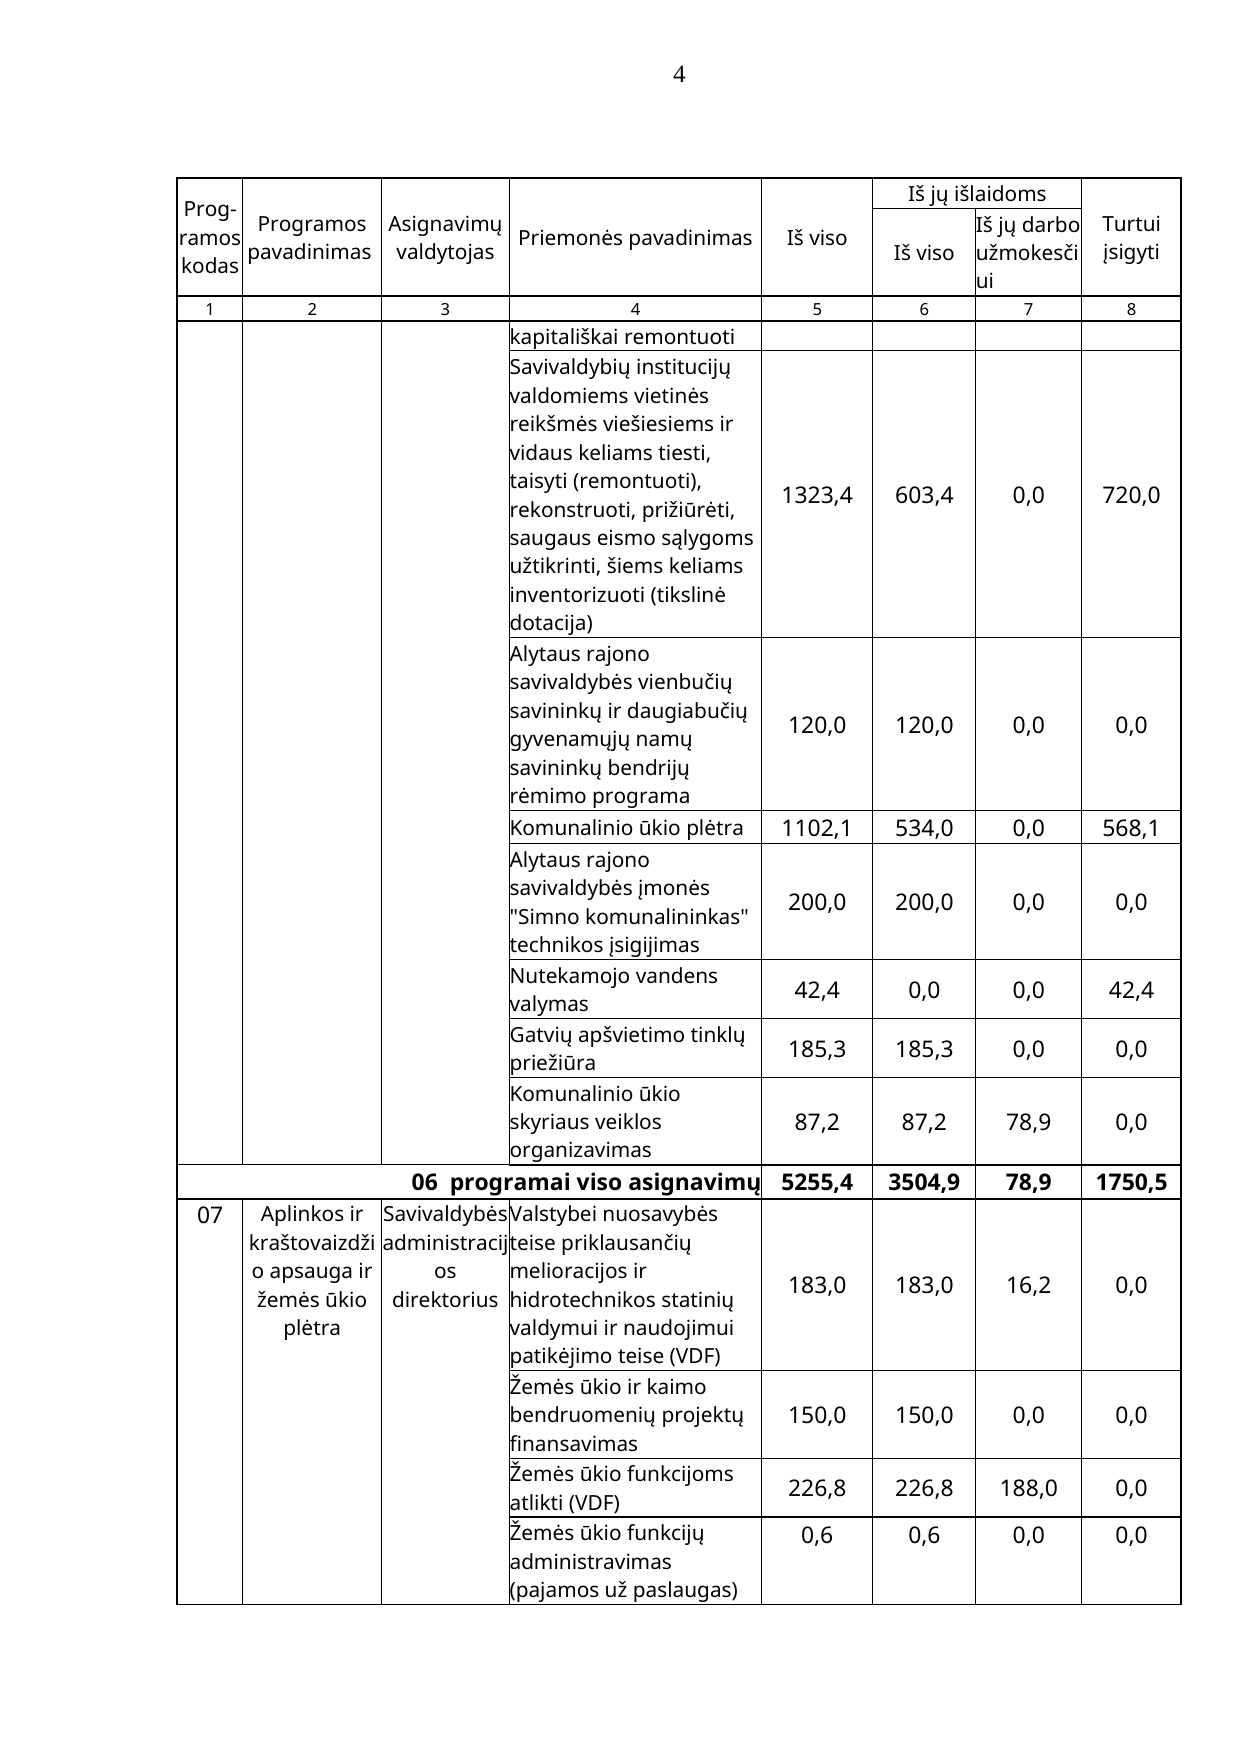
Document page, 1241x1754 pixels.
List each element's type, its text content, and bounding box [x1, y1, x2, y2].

table_cell 720,0 [1082, 351, 1180, 637]
table_cell Žemės ūkio ir kaimo bendruomenių projektų finansavimas [510, 1371, 761, 1457]
table_cell 183,0 [873, 1200, 975, 1370]
table_cell Alytaus rajono savivaldybės vienbučių savininkų ir daugiabučių gyvenamųjų namų savininkų bendrijų rėmimo programa [510, 638, 761, 809]
table_cell Žemės ūkio funkcijoms atlikti (VDF) [510, 1459, 761, 1516]
table_cell 0,6 [873, 1518, 975, 1604]
table_cell 16,2 [976, 1200, 1081, 1370]
table_cell Valstybei nuosavybės teise priklausančių melioracijos ir hidrotechnikos statinių valdymui ir naudojimui patikėjimo teise (VDF) [510, 1200, 761, 1370]
table_cell 188,0 [976, 1459, 1081, 1516]
table_cell 6 [873, 297, 975, 320]
table_cell 0,0 [1082, 844, 1180, 959]
table_header Programos pavadinimas [243, 179, 381, 295]
table_cell [243, 322, 381, 1164]
table_cell 185,3 [762, 1019, 872, 1077]
table_cell 5255,4 [762, 1166, 872, 1197]
table_cell 78,9 [976, 1166, 1081, 1197]
table_cell [178, 322, 242, 1164]
table_cell 1 [178, 297, 242, 320]
table_cell 0,0 [976, 1518, 1081, 1604]
table_cell 534,0 [873, 811, 975, 843]
table_cell 0,0 [1082, 638, 1180, 809]
table_header Prog-ramos kodas [178, 179, 242, 295]
table_cell 1323,4 [762, 351, 872, 637]
table_cell 0,0 [1082, 1459, 1180, 1516]
table_cell 603,4 [873, 351, 975, 637]
table_cell 87,2 [762, 1078, 872, 1164]
table_cell Savivaldybių institucijų valdomiems vietinės reikšmės viešiesiems ir vidaus keliams tiesti, taisyti (remontuoti), rekonstruoti, prižiūrėti, saugaus eismo sąlygoms užtikrinti, šiems keliams inventorizuoti (tikslinė dotacija) [510, 351, 761, 637]
table_cell Alytaus rajono savivaldybės įmonės "Simno komunalininkas" technikos įsigijimas [510, 844, 761, 959]
table_cell [762, 322, 872, 350]
table_cell 87,2 [873, 1078, 975, 1164]
table_cell 150,0 [762, 1371, 872, 1457]
table_cell 8 [1082, 297, 1180, 320]
table_header Iš viso [762, 179, 872, 295]
table_cell 0,0 [976, 351, 1081, 637]
table_cell 200,0 [873, 844, 975, 959]
table_cell 0,0 [1082, 1200, 1180, 1370]
table_cell kapitališkai remontuoti [510, 322, 761, 350]
table_cell 226,8 [762, 1459, 872, 1516]
table_cell 3 [382, 297, 509, 320]
table_header Iš jų išlaidoms [873, 179, 1081, 208]
table_header Asignavimų valdytojas [382, 179, 509, 295]
table_cell 42,4 [1082, 960, 1180, 1018]
table_cell 06 programai viso asignavimų [178, 1165, 761, 1197]
table_cell 185,3 [873, 1019, 975, 1077]
table_cell 2 [243, 297, 381, 320]
table_cell Aplinkos ir kraštovaizdžio apsauga ir žemės ūkio plėtra [243, 1200, 381, 1604]
table_cell Iš viso [873, 209, 975, 295]
table_cell Savivaldybės administracijos direktorius [382, 1200, 509, 1604]
table_header Turtui įsigyti [1082, 179, 1180, 295]
table_cell 3504,9 [873, 1166, 975, 1197]
table_cell 4 [510, 297, 761, 320]
table_cell 1750,5 [1082, 1166, 1180, 1197]
table_cell 0,6 [762, 1518, 872, 1604]
table_cell Žemės ūkio funkcijų administravimas (pajamos už paslaugas) [510, 1518, 761, 1604]
table_cell 42,4 [762, 960, 872, 1018]
table_cell 0,0 [1082, 1078, 1180, 1164]
table_cell 0,0 [976, 638, 1081, 809]
table_cell 0,0 [1082, 1518, 1180, 1604]
table_cell [976, 322, 1081, 350]
table_cell 0,0 [873, 960, 975, 1018]
table_cell 183,0 [762, 1200, 872, 1370]
table_cell 568,1 [1082, 811, 1180, 843]
table_cell Gatvių apšvietimo tinklų priežiūra [510, 1019, 761, 1077]
table_cell 150,0 [873, 1371, 975, 1457]
table_cell 120,0 [873, 638, 975, 809]
table_cell Komunalinio ūkio plėtra [510, 811, 761, 843]
table_cell [1082, 322, 1180, 350]
table_cell 1102,1 [762, 811, 872, 843]
table_cell [873, 322, 975, 350]
table_cell 200,0 [762, 844, 872, 959]
table_cell 7 [976, 297, 1081, 320]
table_cell 0,0 [976, 811, 1081, 843]
table_cell 226,8 [873, 1459, 975, 1516]
table_cell 07 [178, 1200, 242, 1604]
table_cell [382, 322, 509, 1164]
table_cell 0,0 [1082, 1371, 1180, 1457]
table_cell 0,0 [976, 844, 1081, 959]
table_cell 0,0 [976, 1019, 1081, 1077]
table_cell Komunalinio ūkio skyriaus veiklos organizavimas [510, 1078, 761, 1164]
table_header Priemonės pavadinimas [510, 179, 761, 295]
table_cell 0,0 [976, 960, 1081, 1018]
table_cell Iš jų darbo užmokesčiui [976, 209, 1081, 295]
table_cell 0,0 [1082, 1019, 1180, 1077]
table_cell Nutekamojo vandens valymas [510, 960, 761, 1018]
table_cell 0,0 [976, 1371, 1081, 1457]
table_cell 5 [762, 297, 872, 320]
table_cell 120,0 [762, 638, 872, 809]
table_cell 78,9 [976, 1078, 1081, 1164]
